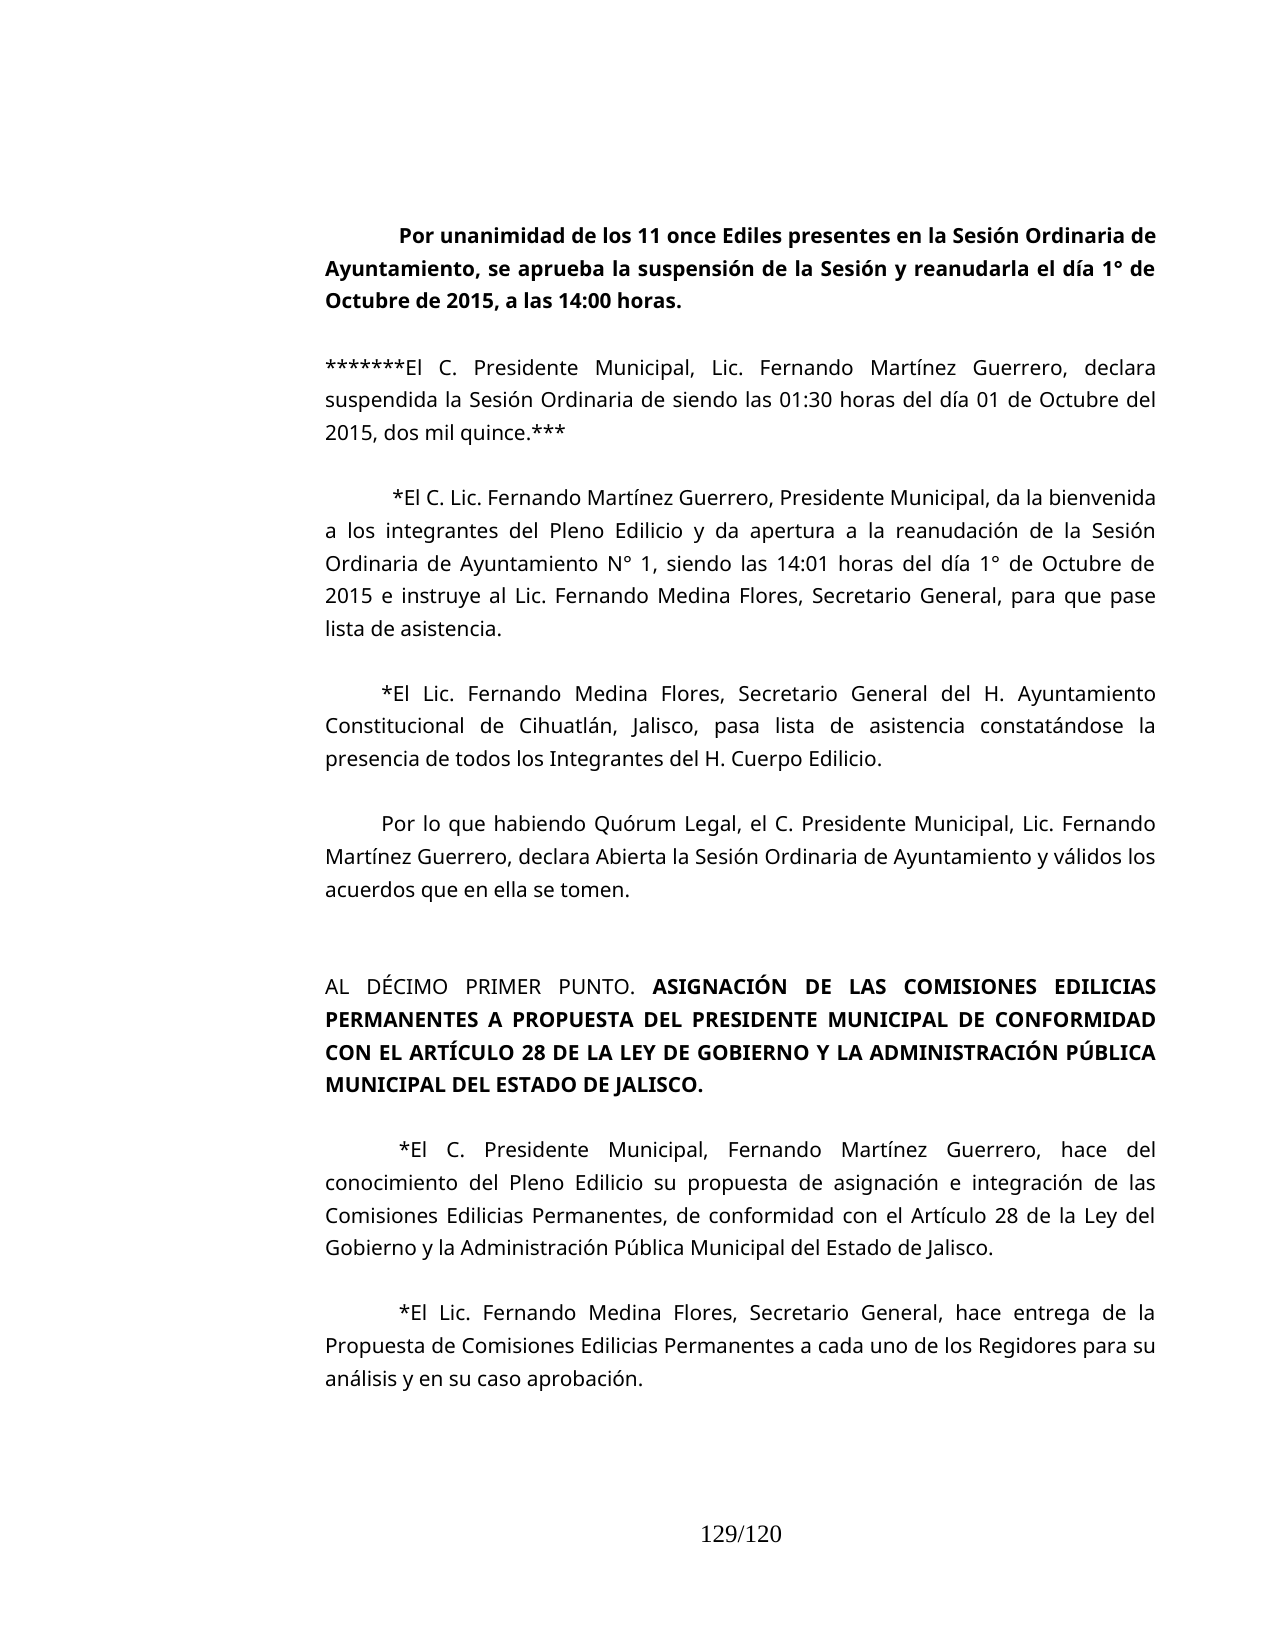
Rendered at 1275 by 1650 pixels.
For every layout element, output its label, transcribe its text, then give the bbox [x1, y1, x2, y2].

text Por lo que habiendo Quórum Legal, el C. Presidente Municipal, Lic. Fernando Martínez Guerrero, declara Abierta la Sesión Ordinaria de Ayuntamiento y válidos los acuerdos que en ella se tomen. [325, 809, 1157, 903]
text AL DÉCIMO PRIMER PUNTO. ASIGNACIÓN DE LAS COMISIONES EDILICIAS PERMANENTES A PROPUESTA DEL PRESIDENTE MUNICIPAL DE CONFORMIDAD CON EL ARTÍCULO 28 DE LA LEY DE GOBIERNO Y LA ADMINISTRACIÓN PÚBLICA MUNICIPAL DEL ESTADO DE JALISCO. [325, 972, 1157, 1099]
text *El Lic. Fernando Medina Flores, Secretario General, hace entrega de la Propuesta de Comisiones Edilicias Permanentes a cada uno de los Regidores para su análisis y en su caso aprobación. [325, 1298, 1157, 1392]
list Por unanimidad de los 11 once Ediles presentes en la Sesión Ordinaria de Ayuntamiento, se aprueba la suspensión de la Sesión y reanudarla el día 1° de Octubre de 2015, a las 14:00 horas. [325, 221, 1157, 315]
text *El Lic. Fernando Medina Flores, Secretario General del H. Ayuntamiento Constitucional de Cihuatlán, Jalisco, pasa lista de asistencia constatándose la presencia de todos los Integrantes del H. Cuerpo Edilicio. [325, 679, 1157, 773]
text *******El C. Presidente Municipal, Lic. Fernando Martínez Guerrero, declara suspendida la Sesión Ordinaria de siendo las 01:30 horas del día 01 de Octubre del 2015, dos mil quince.*** [325, 353, 1157, 447]
text *El C. Presidente Municipal, Fernando Martínez Guerrero, hace del conocimiento del Pleno Edilicio su propuesta de asignación e integración de las Comisiones Edilicias Permanentes, de conformidad con el Artículo 28 de la Ley del Gobierno y la Administración Pública Municipal del Estado de Jalisco. [325, 1136, 1157, 1262]
text *El C. Lic. Fernando Martínez Guerrero, Presidente Municipal, da la bienvenida a los integrantes del Pleno Edilicio y da apertura a la reanudación de la Sesión Ordinaria de Ayuntamiento N° 1, siendo las 14:01 horas del día 1° de Octubre de 2015 e instruye al Lic. Fernando Medina Flores, Secretario General, para que pase lista de asistencia. [325, 483, 1157, 642]
